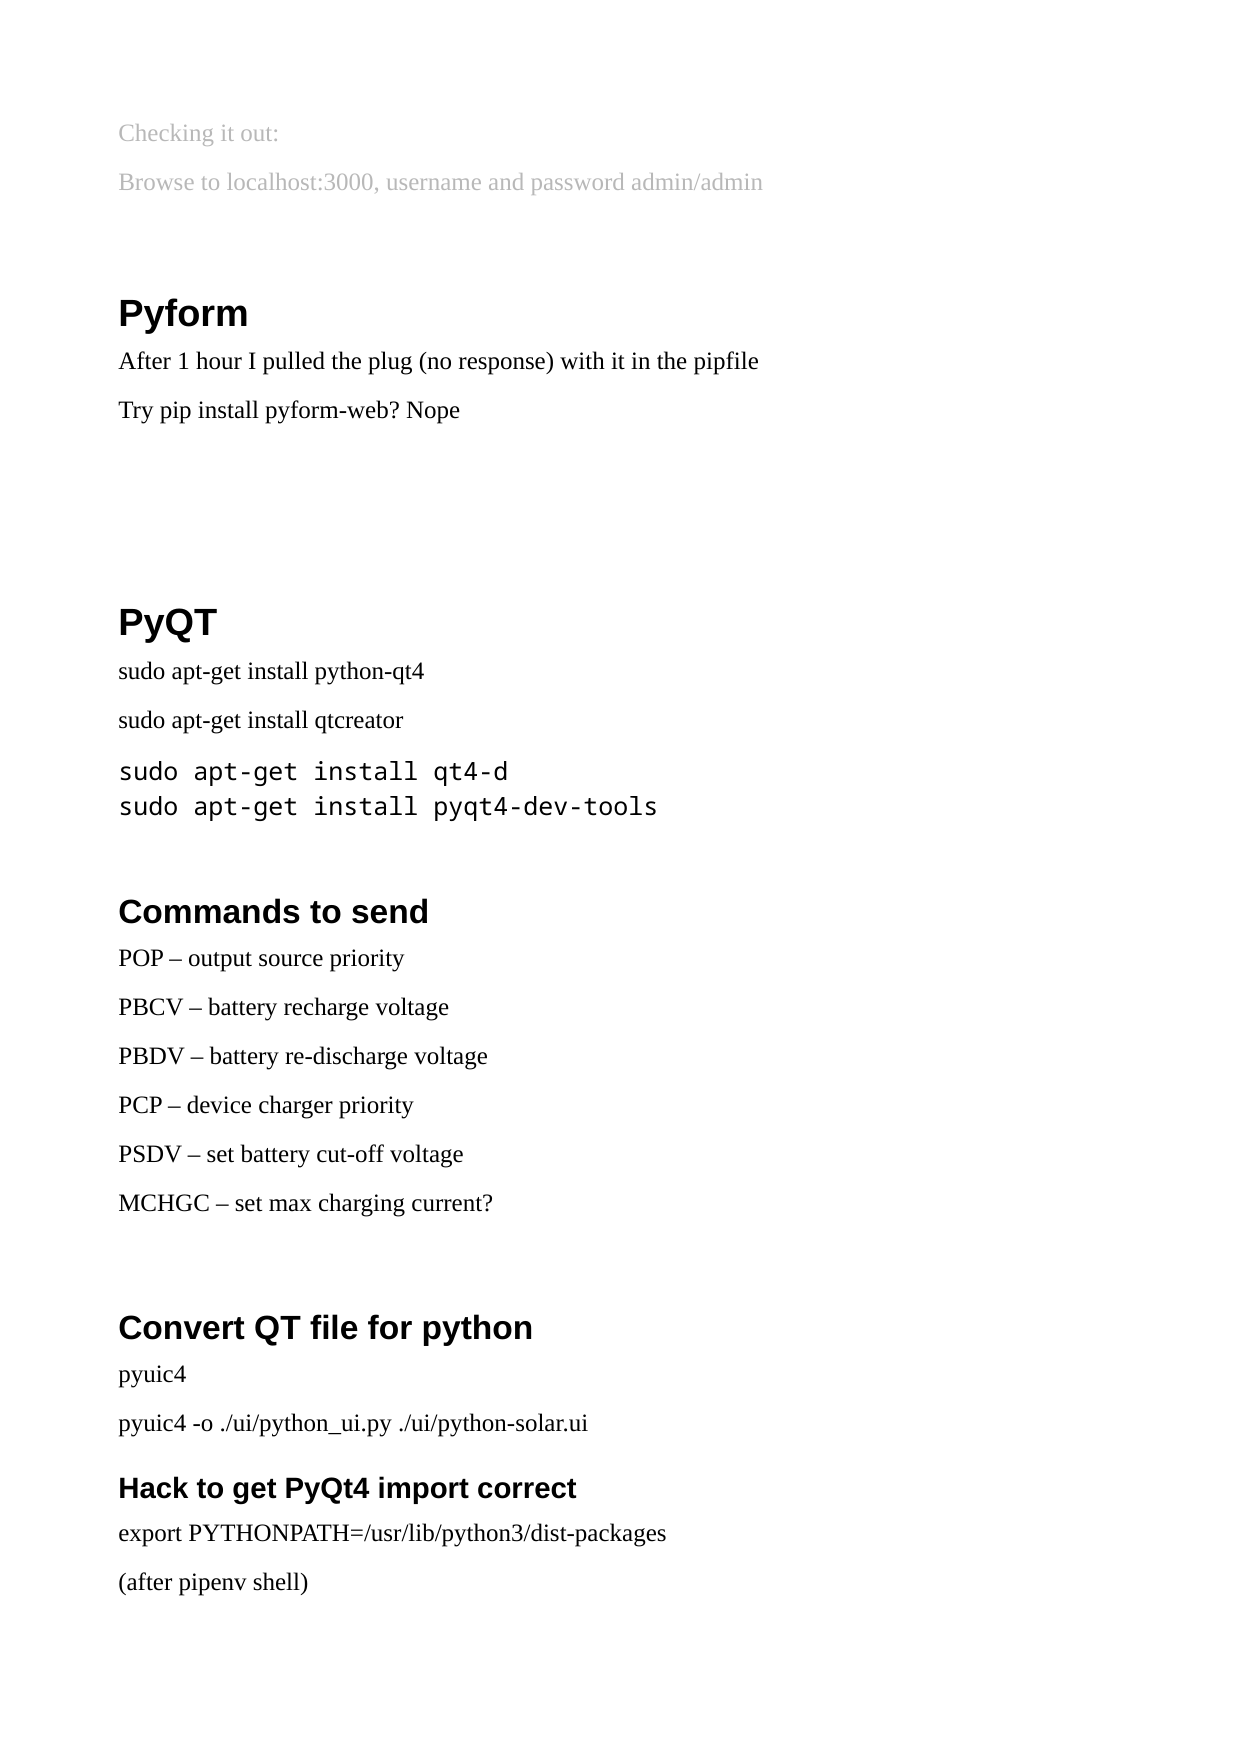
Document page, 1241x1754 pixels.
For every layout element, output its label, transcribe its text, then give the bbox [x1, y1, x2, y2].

text MCHGC – set max charging current? [118, 1188, 1122, 1217]
text (after pipenv shell) [118, 1567, 1122, 1595]
subtitle Commands to send [118, 892, 1122, 931]
text export PYTHONPATH=/usr/lib/python3/dist-packages [118, 1518, 1122, 1546]
text PBDV – battery re-discharge voltage [118, 1041, 1122, 1070]
text After 1 hour I pulled the plug (no response) with it in the pipfile [118, 346, 1122, 375]
text sudo apt-get install python-qt4 [118, 656, 1122, 685]
text sudo apt-get install qt4-d [118, 754, 1122, 788]
text pyuic4 [118, 1359, 1122, 1387]
text PCP – device charger priority [118, 1090, 1122, 1119]
subtitle Pyform [118, 290, 1122, 334]
text pyuic4 -o ./ui/python_ui.py ./ui/python-solar.ui [118, 1408, 1122, 1436]
text Browse to localhost:3000, username and password admin/admin [118, 167, 1122, 196]
subtitle PyQT [118, 600, 1122, 643]
text PSDV – set battery cut-off voltage [118, 1139, 1122, 1168]
text Try pip install pyform-web? Nope [118, 396, 1122, 424]
text PBCV – battery recharge voltage [118, 992, 1122, 1021]
subtitle Convert QT file for python [118, 1307, 1122, 1346]
text sudo apt-get install qtcreator [118, 705, 1122, 734]
text POP – output source priority [118, 943, 1122, 972]
text Checking it out: [118, 118, 1122, 147]
subtitle Hack to get PyQt4 import correct [118, 1471, 1122, 1505]
text sudo apt-get install pyqt4-dev-tools [118, 788, 1122, 822]
